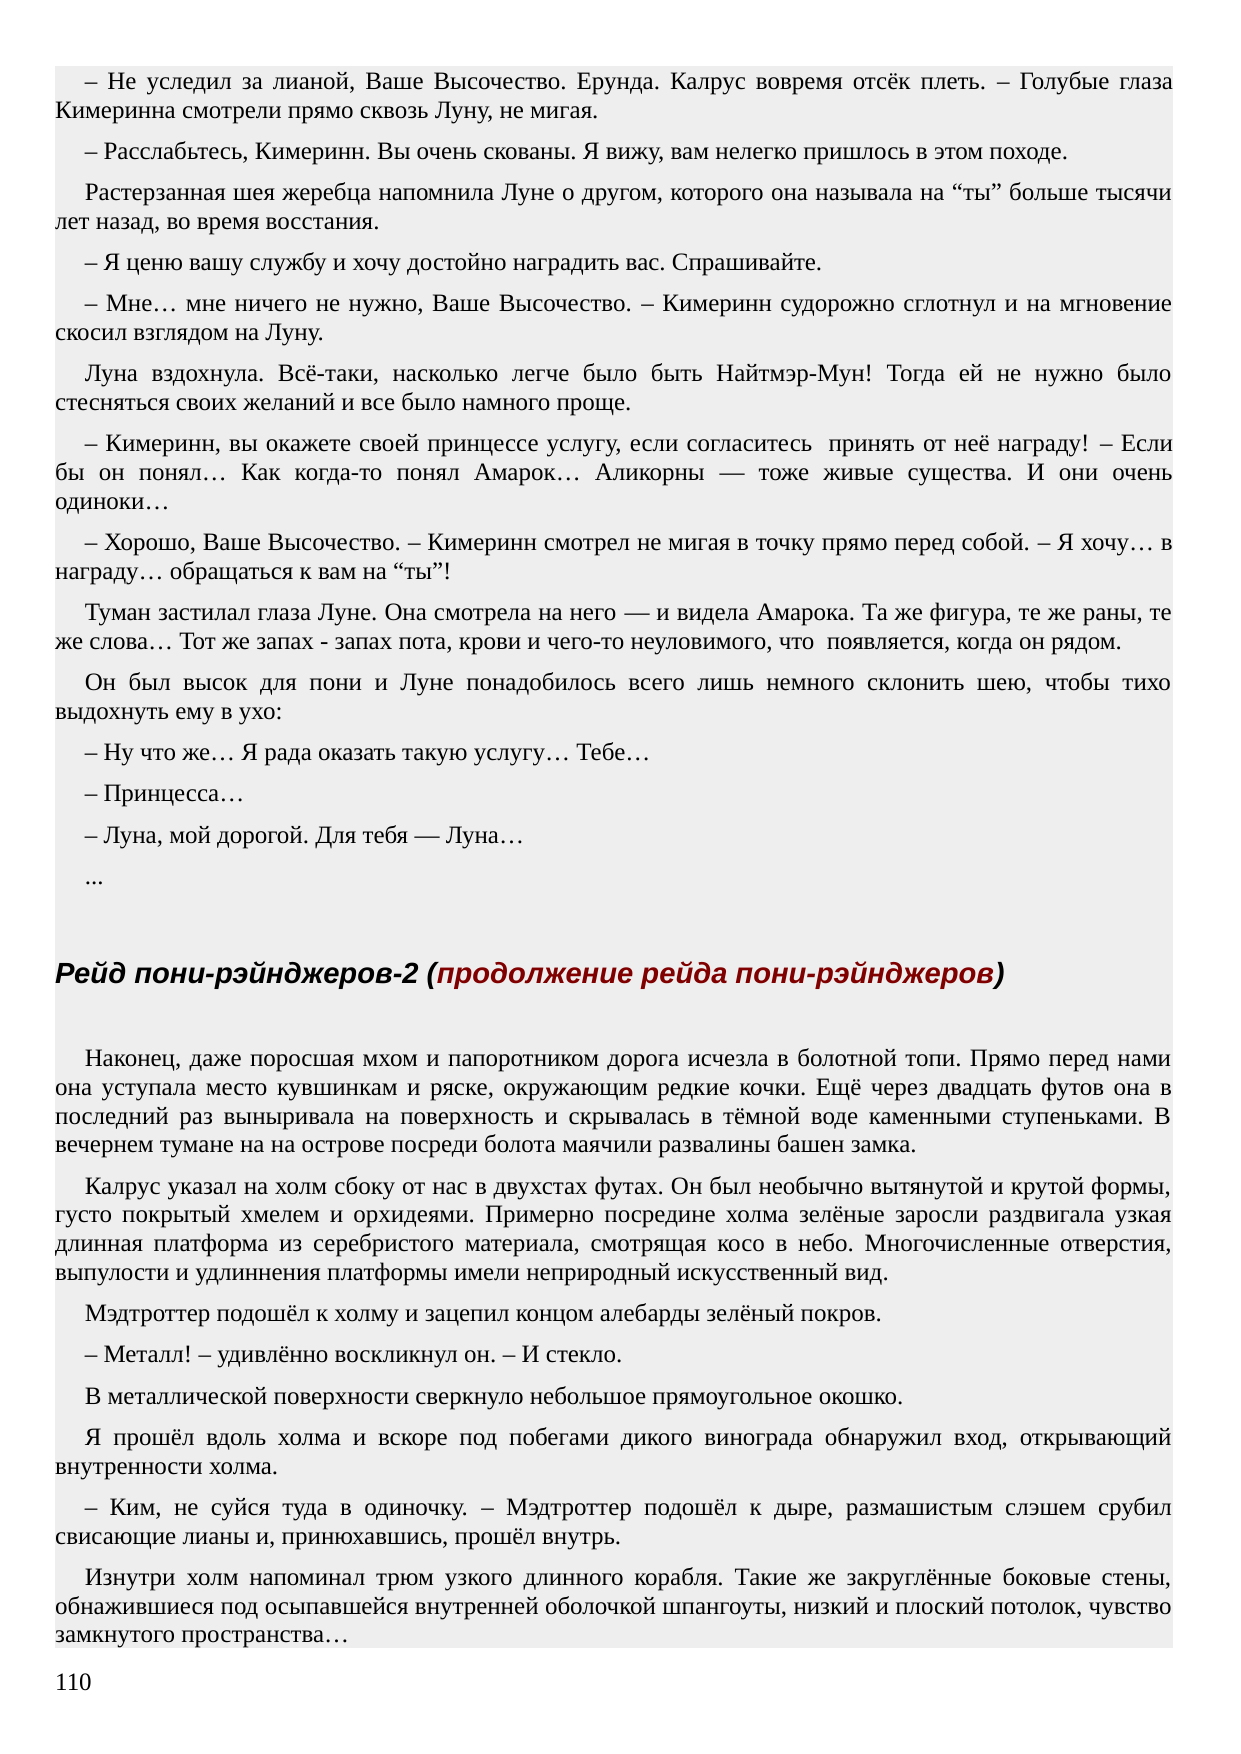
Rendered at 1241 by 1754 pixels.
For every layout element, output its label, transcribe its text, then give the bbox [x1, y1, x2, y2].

text – Луна, мой дорогой. Для тебя — Луна… [55, 820, 1173, 848]
text Луна вздохнула. Всё-таки, насколько легче было быть Найтмэр-Мун! Тогда ей не нужно было стесняться своих желаний и все было намного проще. [55, 358, 1173, 416]
text Наконец, даже поросшая мхом и папоротником дорога исчезла в болотной топи. Прямо перед нами она уступала место кувшинкам и ряске, окружающим редкие кочки. Ещё через двадцать футов она в последний раз выныривала на поверхность и скрывалась в тёмной воде каменными ступеньками. В вечернем тумане на на острове посреди болота маячили развалины башен замка. [55, 1043, 1173, 1158]
text – Я ценю вашу службу и хочу достойно наградить вас. Спрашивайте. [55, 247, 1173, 276]
text Мэдтроттер подошёл к холму и зацепил концом алебарды зелёный покров. [55, 1298, 1173, 1327]
text – Не уследил за лианой, Ваше Высочество. Ерунда. Калрус вовремя отсёк плеть. – Голубые глаза Кимеринна смотрели прямо сквозь Луну, не мигая. [55, 66, 1173, 123]
text Изнутри холм напоминал трюм узкого длинного корабля. Такие же закруглённые боковые стены, обнажившиеся под осыпавшейся внутренней оболочкой шпангоуты, низкий и плоский потолок, чувство замкнутого пространства… [55, 1562, 1173, 1648]
text Туман застилал глаза Луне. Она смотрела на него — и видела Амарока. Та же фигура, те же раны, те же слова… Тот же запах - запах пота, крови и чего-то неуловимого, что появляется, когда он рядом. [55, 597, 1173, 655]
text – Ким, не суйся туда в одиночку. – Мэдтроттер подошёл к дыре, размашистым слэшем срубил свисающие лианы и, принюхавшись, прошёл внутрь. [55, 1492, 1173, 1549]
text Я прошёл вдоль холма и вскоре под побегами дикого винограда обнаружил вход, открывающий внутренности холма. [55, 1422, 1173, 1479]
subtitle Рейд пони-рэйнджеров-2 (продолжение рейда пони-рэйнджеров) [55, 956, 1173, 989]
text – Кимеринн, вы окажете своей принцессе услугу, если согласитесь принять от неё награду! – Если бы он понял… Как когда-то понял Амарок… Аликорны — тоже живые существа. И они очень одиноки… [55, 428, 1173, 515]
text – Ну что же… Я рада оказать такую услугу… Тебе… [55, 737, 1173, 766]
text Калрус указал на холм сбоку от нас в двухстах футах. Он был необычно вытянутой и крутой формы, густо покрытый хмелем и орхидеями. Примерно посредине холма зелёные заросли раздвигала узкая длинная платформа из серебристого материала, смотрящая косо в небо. Многочисленные отверстия, выпулости и удлиннения платформы имели неприродный искусственный вид. [55, 1171, 1173, 1286]
text ... [55, 861, 1173, 890]
text – Принцесса… [55, 778, 1173, 807]
text – Расслабьтесь, Кимеринн. Вы очень скованы. Я вижу, вам нелегко пришлось в этом походе. [55, 136, 1173, 165]
text В металлической поверхности сверкнуло небольшое прямоугольное окошко. [55, 1381, 1173, 1409]
text – Мне… мне ничего не нужно, Ваше Высочество. – Кимеринн судорожно сглотнул и на мгновение скосил взглядом на Луну. [55, 288, 1173, 346]
text – Металл! – удивлённо воскликнул он. – И стекло. [55, 1339, 1173, 1368]
text – Хорошо, Ваше Высочество. – Кимеринн смотрел не мигая в точку прямо перед собой. – Я хочу… в награду… обращаться к вам на “ты”! [55, 527, 1173, 585]
text Он был высок для пони и Луне понадобилось всего лишь немного склонить шею, чтобы тихо выдохнуть ему в ухо: [55, 667, 1173, 725]
text Растерзанная шея жеребца напомнила Луне о другом, которого она называла на “ты” больше тысячи лет назад, во время восстания. [55, 177, 1173, 235]
